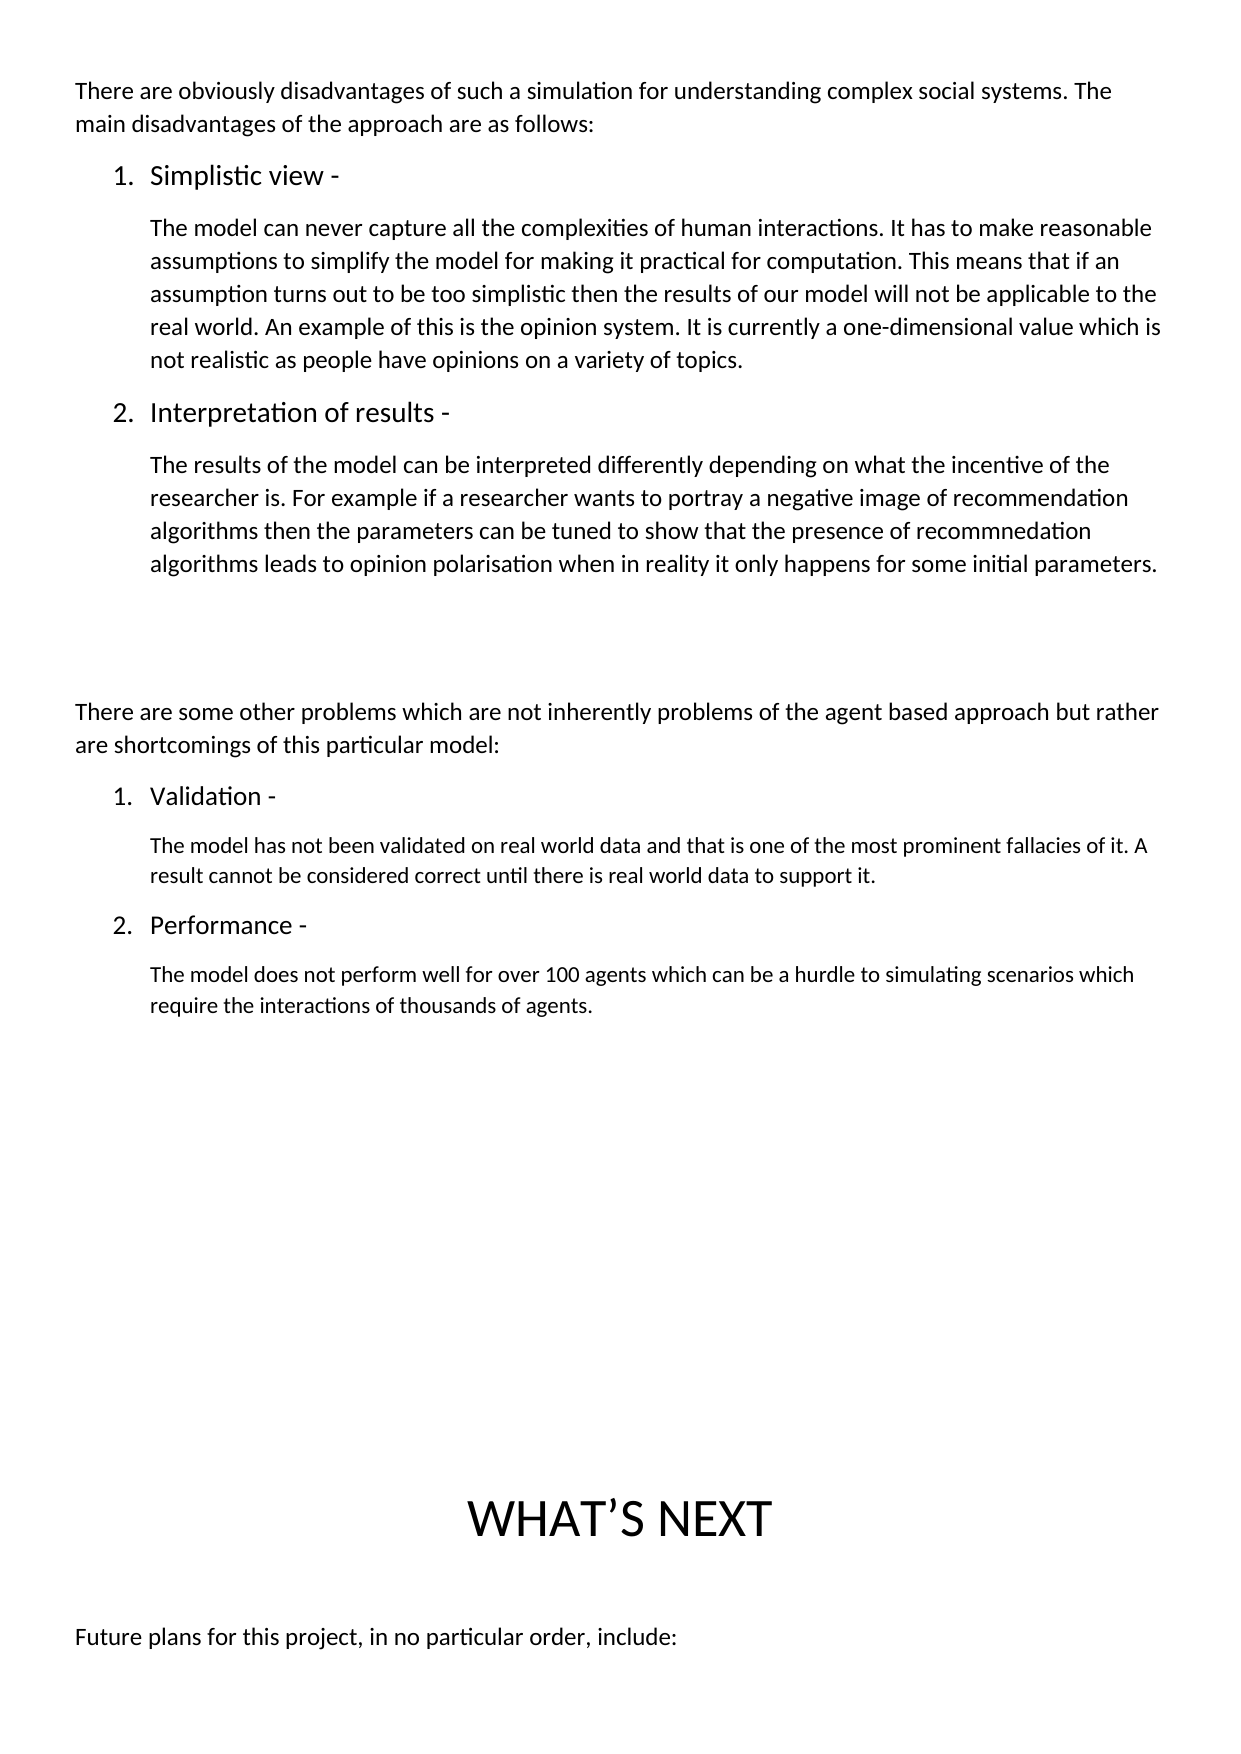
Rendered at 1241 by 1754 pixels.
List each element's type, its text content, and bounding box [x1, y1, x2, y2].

list Validation - [112, 779, 1165, 812]
list The model has not been validated on real world data and that is one of the most prominent fallacies of it. A result cannot be considered correct until there is real world data to support it. [112, 831, 1165, 889]
text There are obviously disadvantages of such a simulation for understanding complex social systems. The main disadvantages of the approach are as follows: [75, 75, 1165, 138]
list The model can never capture all the complexities of human interactions. It has to make reasonable assumptions to simplify the model for making it practical for computation. This means that if an assumption turns out to be too simplistic then the results of our model will not be applicable to the real world. An example of this is the opinion system. It is currently a one-dimensional value which is not realistic as people have opinions on a variety of topics. [112, 213, 1165, 375]
text There are some other problems which are not inherently problems of the agent based approach but rather are shortcomings of this particular model: [75, 696, 1165, 760]
list The results of the model can be interpreted differently depending on what the incentive of the researcher is. For example if a researcher wants to portray a negative image of recommendation algorithms then the parameters can be tuned to show that the presence of recommnedation algorithms leads to opinion polarisation when in reality it only happens for some initial parameters. [112, 449, 1165, 578]
list The model does not perform well for over 100 agents which can be a hurdle to simulating scenarios which require the interactions of thousands of agents. [112, 961, 1165, 1019]
list Interpretation of results - [112, 394, 1165, 429]
text Future plans for this project, in no particular order, include: [75, 1621, 1165, 1652]
list Simplistic view - [112, 157, 1165, 193]
text WHAT’S NEXT [75, 1483, 1165, 1550]
list Performance - [112, 908, 1165, 941]
